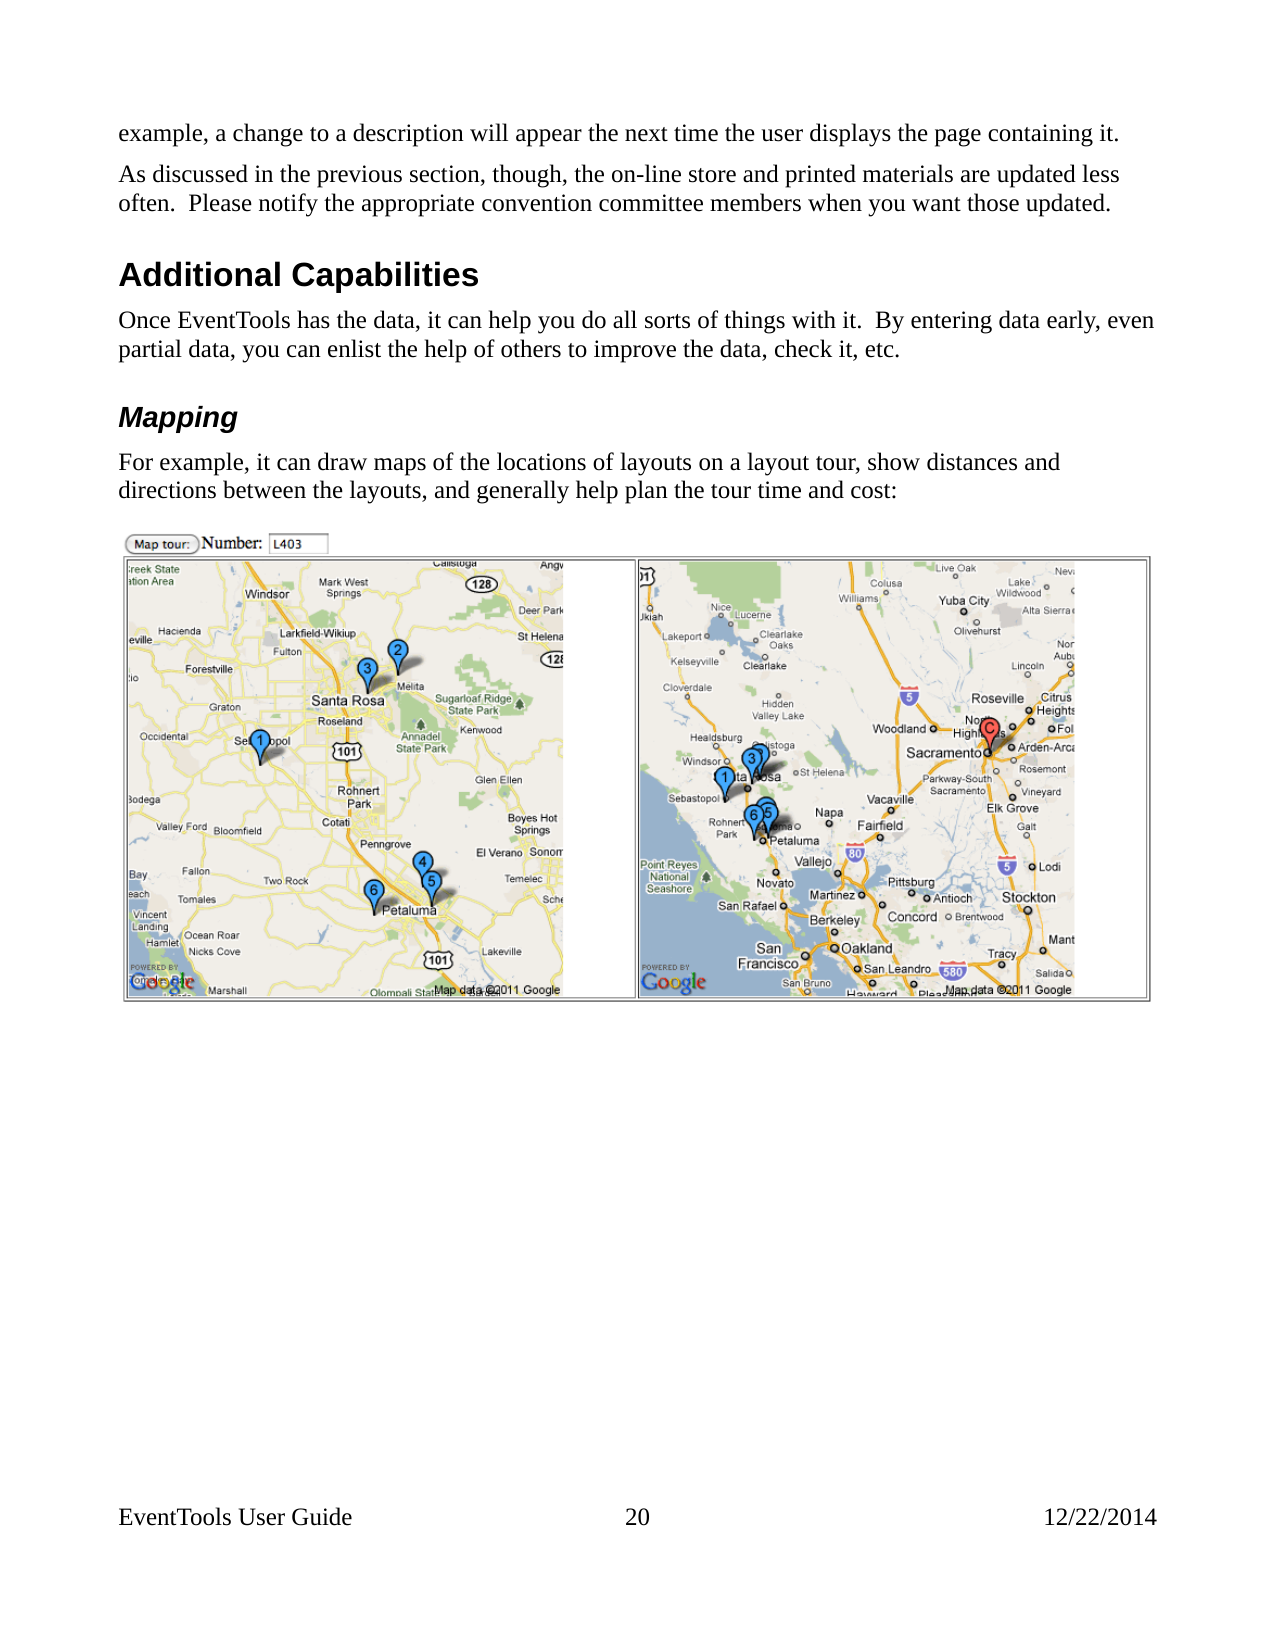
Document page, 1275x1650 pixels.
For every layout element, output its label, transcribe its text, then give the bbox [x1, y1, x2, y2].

subtitle Additional Capabilities [118, 254, 1157, 293]
text As discussed in the previous section, though, the on-line store and printed materials are updated less often. Please notify the appropriate convention committee members when you want those updated. [118, 159, 1157, 217]
picture [118, 516, 1157, 1006]
text example, a change to a description will appear the next time the user displays the page containing it. [118, 118, 1157, 147]
subtitle Mapping [118, 401, 1157, 434]
text For example, it can draw maps of the locations of layouts on a layout tour, show distances and directions between the layouts, and generally help plan the tour time and cost: [118, 447, 1157, 504]
text Once EventTools has the data, it can help you do all sorts of things with it. By entering data early, even partial data, you can enlist the help of others to improve the data, check it, etc. [118, 306, 1157, 363]
